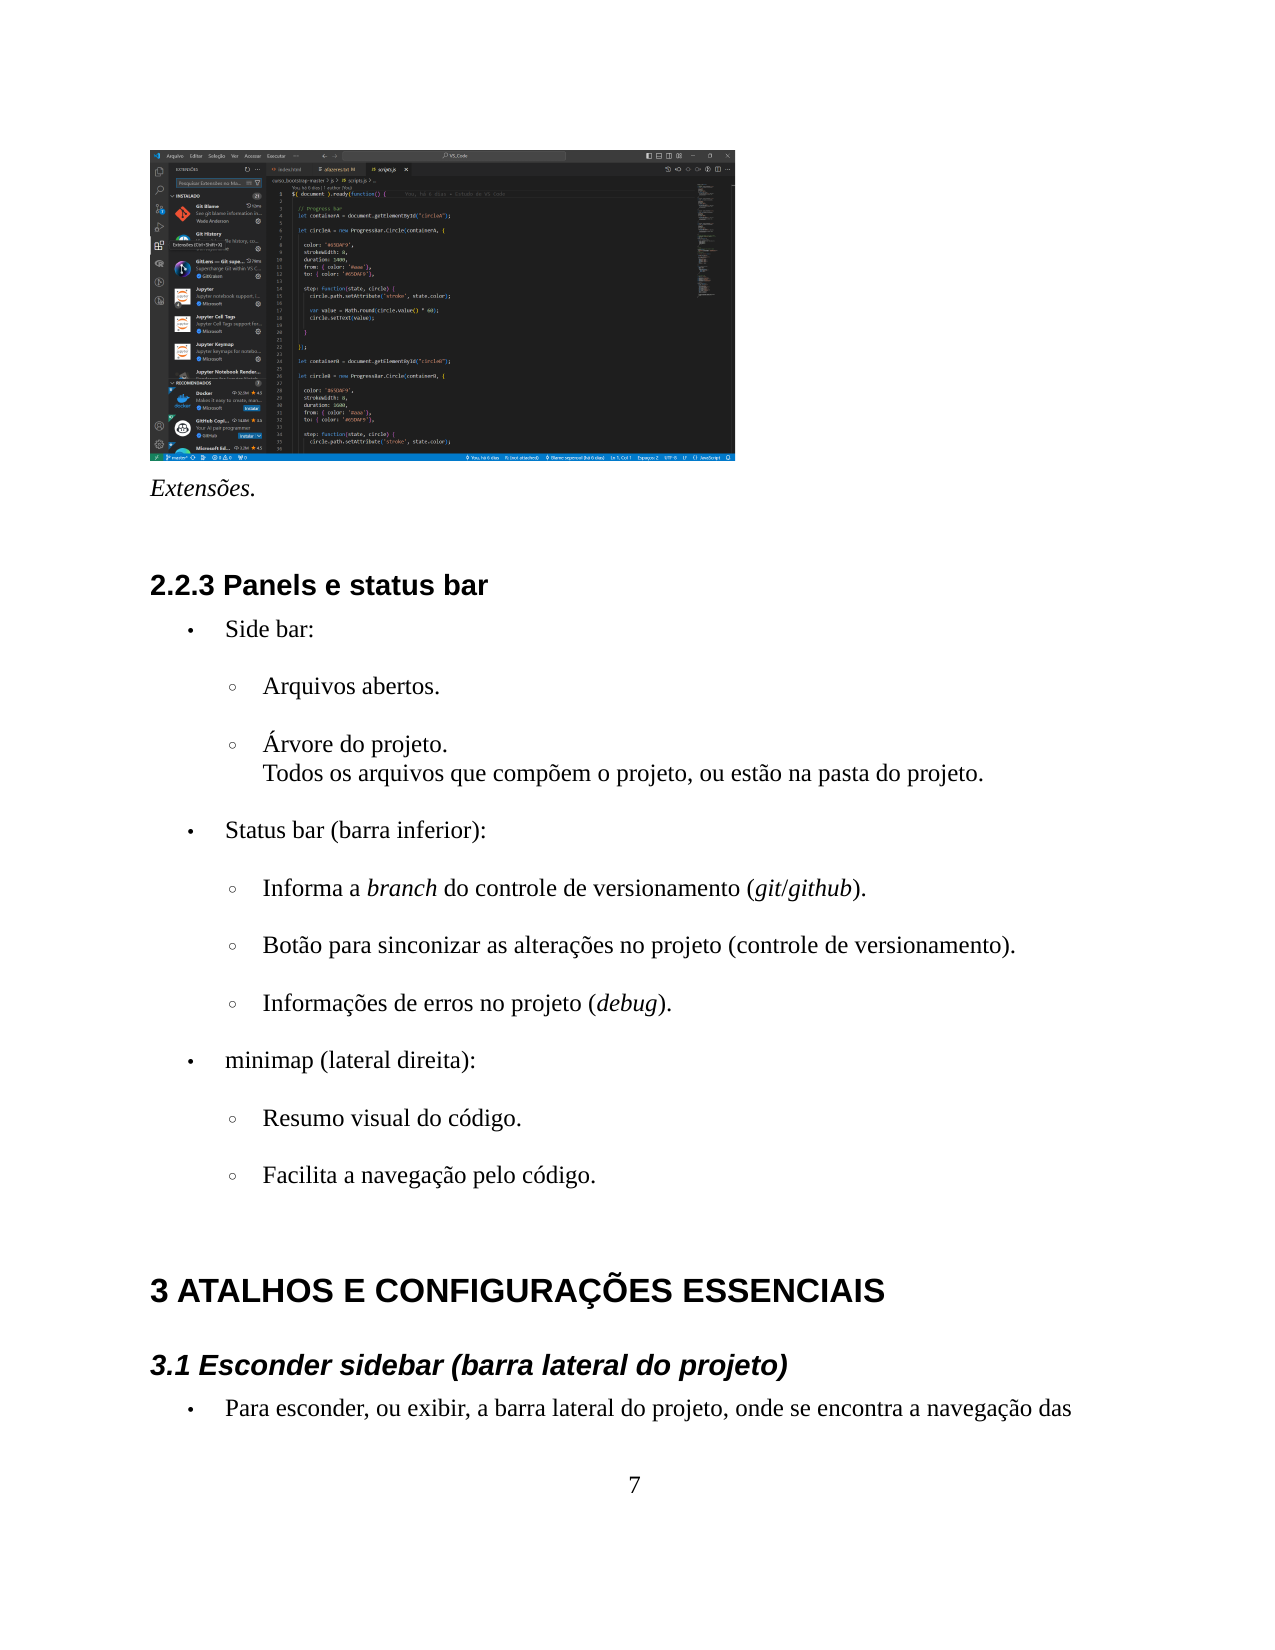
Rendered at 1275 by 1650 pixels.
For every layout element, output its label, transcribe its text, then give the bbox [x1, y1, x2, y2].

list Arquivos abertos. [225, 671, 1125, 729]
list Informa a branch do controle de versionamento (git/github). [225, 873, 1125, 930]
list Facilita a navegação pelo código. [225, 1160, 1125, 1218]
list Resumo visual do código. [225, 1103, 1125, 1160]
picture [150, 150, 736, 461]
subtitle 3.1 Esconder sidebar (barra lateral do projeto) [150, 1347, 1125, 1381]
list Botão para sinconizar as alterações no projeto (controle de versionamento). [225, 930, 1125, 988]
list Status bar (barra inferior): [187, 815, 1125, 873]
subtitle 3 ATALHOS E CONFIGURAÇÕES ESSENCIAIS [150, 1271, 1125, 1310]
list Informações de erros no projeto (debug). [225, 988, 1125, 1045]
text Extensões. [150, 473, 1125, 502]
list Para esconder, ou exibir, a barra lateral do projeto, onde se encontra a navegação das [187, 1393, 1125, 1422]
subtitle 2.2.3 Panels e status bar [150, 568, 1125, 601]
list Side bar: [187, 614, 1125, 671]
list minimap (lateral direita): [187, 1045, 1125, 1103]
list Árvore do projeto. Todos os arquivos que compõem o projeto, ou estão na pasta do projeto. [225, 729, 1125, 815]
